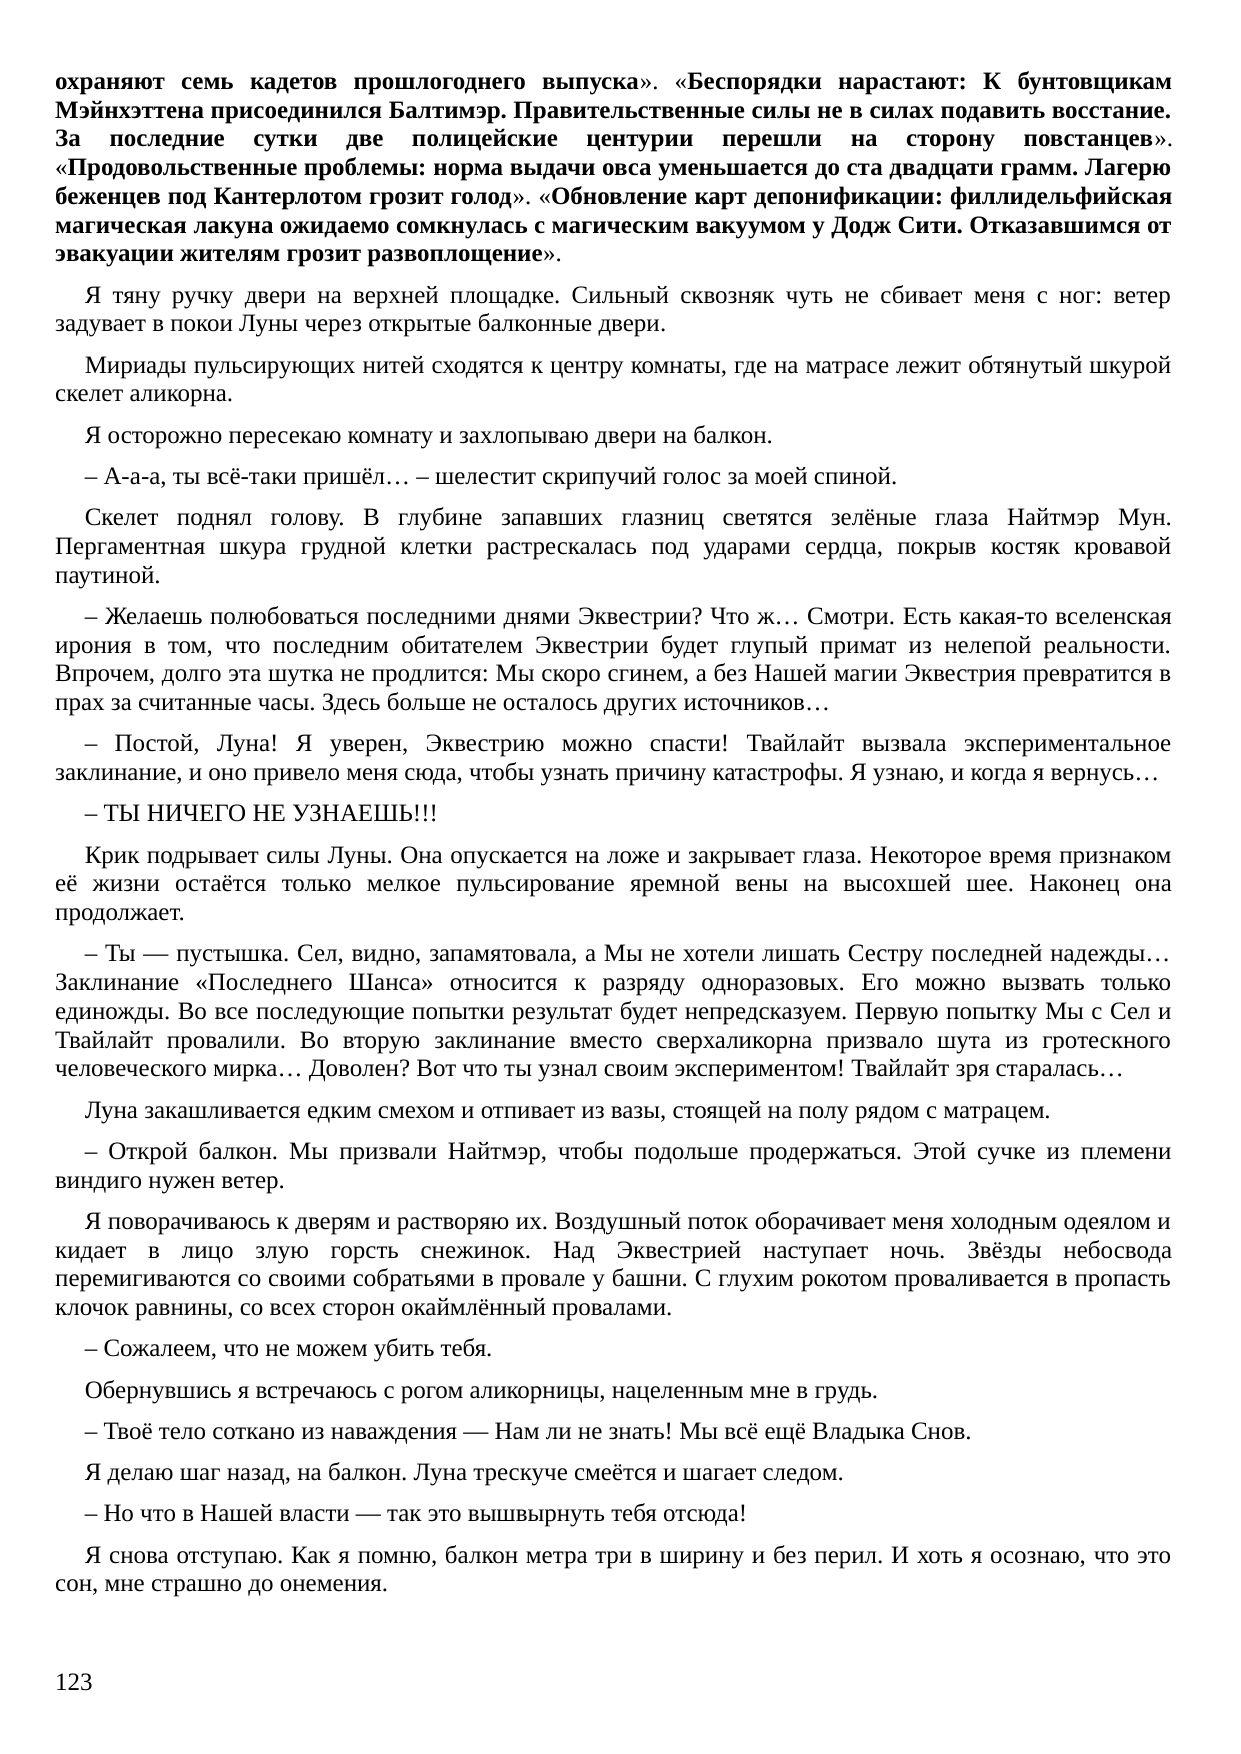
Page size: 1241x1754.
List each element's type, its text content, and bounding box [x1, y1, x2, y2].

text Я делаю шаг назад, на балкон. Луна трескуче смеётся и шагает следом. [55, 1457, 1173, 1486]
text – Но что в Нашей власти — так это вышвырнуть тебя отсюда! [55, 1498, 1173, 1527]
text Луна закашливается едким смехом и отпивает из вазы, стоящей на полу рядом с матрацем. [55, 1095, 1173, 1123]
text Обернувшись я встречаюсь с рогом аликорницы, нацеленным мне в грудь. [55, 1375, 1173, 1403]
text – Твоё тело соткано из наваждения — Нам ли не знать! Мы всё ещё Владыка Снов. [55, 1416, 1173, 1445]
text – Сожалеем, что не можем убить тебя. [55, 1333, 1173, 1362]
text Мириады пульсирующих нитей сходятся к центру комнаты, где на матрасе лежит обтянутый шкурой скелет аликорна. [55, 350, 1173, 407]
text Я поворачиваюсь к дверям и растворяю их. Воздушный поток оборачивает меня холодным одеялом и кидает в лицо злую горсть снежинок. Над Эквестрией наступает ночь. Звёзды небосвода перемигиваются со своими собратьями в провале у башни. С глухим рокотом проваливается в пропасть клочок равнины, со всех сторон окаймлённый провалами. [55, 1206, 1173, 1321]
text Я тяну ручку двери на верхней площадке. Сильный сквозняк чуть не сбивает меня с ног: ветер задувает в покои Луны через открытые балконные двери. [55, 280, 1173, 337]
text Крик подрывает силы Луны. Она опускается на ложе и закрывает глаза. Некоторое время признаком её жизни остаётся только мелкое пульсирование яремной вены на высохшей шее. Наконец она продолжает. [55, 840, 1173, 926]
text Я снова отступаю. Как я помню, балкон метра три в ширину и без перил. И хоть я осознаю, что это сон, мне страшно до онемения. [55, 1540, 1173, 1597]
text Я осторожно пересекаю комнату и захлопываю двери на балкон. [55, 420, 1173, 448]
text – Постой, Луна! Я уверен, Эквестрию можно спасти! Твайлайт вызвала экспериментальное заклинание, и оно привело меня сюда, чтобы узнать причину катастрофы. Я узнаю, и когда я вернусь… [55, 728, 1173, 786]
text – Ты — пустышка. Сел, видно, запамятовала, а Мы не хотели лишать Сестру последней надежды… Заклинание «Последнего Шанса» относится к разряду одноразовых. Его можно вызвать только единожды. Во все последующие попытки результат будет непредсказуем. Первую попытку Мы с Сел и Твайлайт провалили. Во вторую заклинание вместо сверхаликорна призвало шута из гротескного человеческого мирка… Доволен? Вот что ты узнал своим экспериментом! Твайлайт зря старалась… [55, 938, 1173, 1082]
text – А-а-а, ты всё-таки пришёл… – шелестит скрипучий голос за моей спиной. [55, 461, 1173, 490]
text охраняют семь кадетов прошлогоднего выпуска». «Беспорядки нарастают: К бунтовщикам Мэйнхэттена присоединился Балтимэр. Правительственные силы не в силах подавить восстание. За последние сутки две полицейские центурии перешли на сторону повстанцев». «Продовольственные проблемы: норма выдачи овса уменьшается до ста двадцати грамм. Лагерю беженцев под Кантерлотом грозит голод». «Обновление карт депонификации: филлидельфийская магическая лакуна ожидаемо сомкнулась с магическим вакуумом у Додж Сити. Отказавшимся от эвакуации жителям грозит развоплощение». [55, 66, 1173, 267]
text Скелет поднял голову. В глубине запавших глазниц светятся зелёные глаза Найтмэр Мун. Пергаментная шкура грудной клетки растрескалась под ударами сердца, покрыв костяк кровавой паутиной. [55, 502, 1173, 588]
text – ТЫ НИЧЕГО НЕ УЗНАЕШЬ!!! [55, 798, 1173, 827]
text – Открой балкон. Мы призвали Найтмэр, чтобы подольше продержаться. Этой сучке из племени виндиго нужен ветер. [55, 1136, 1173, 1193]
text – Желаешь полюбоваться последними днями Эквестрии? Что ж… Смотри. Есть какая-то вселенская ирония в том, что последним обитателем Эквестрии будет глупый примат из нелепой реальности. Впрочем, долго эта шутка не продлится: Мы скоро сгинем, а без Нашей магии Эквестрия превратится в прах за считанные часы. Здесь больше не осталось других источников… [55, 601, 1173, 716]
